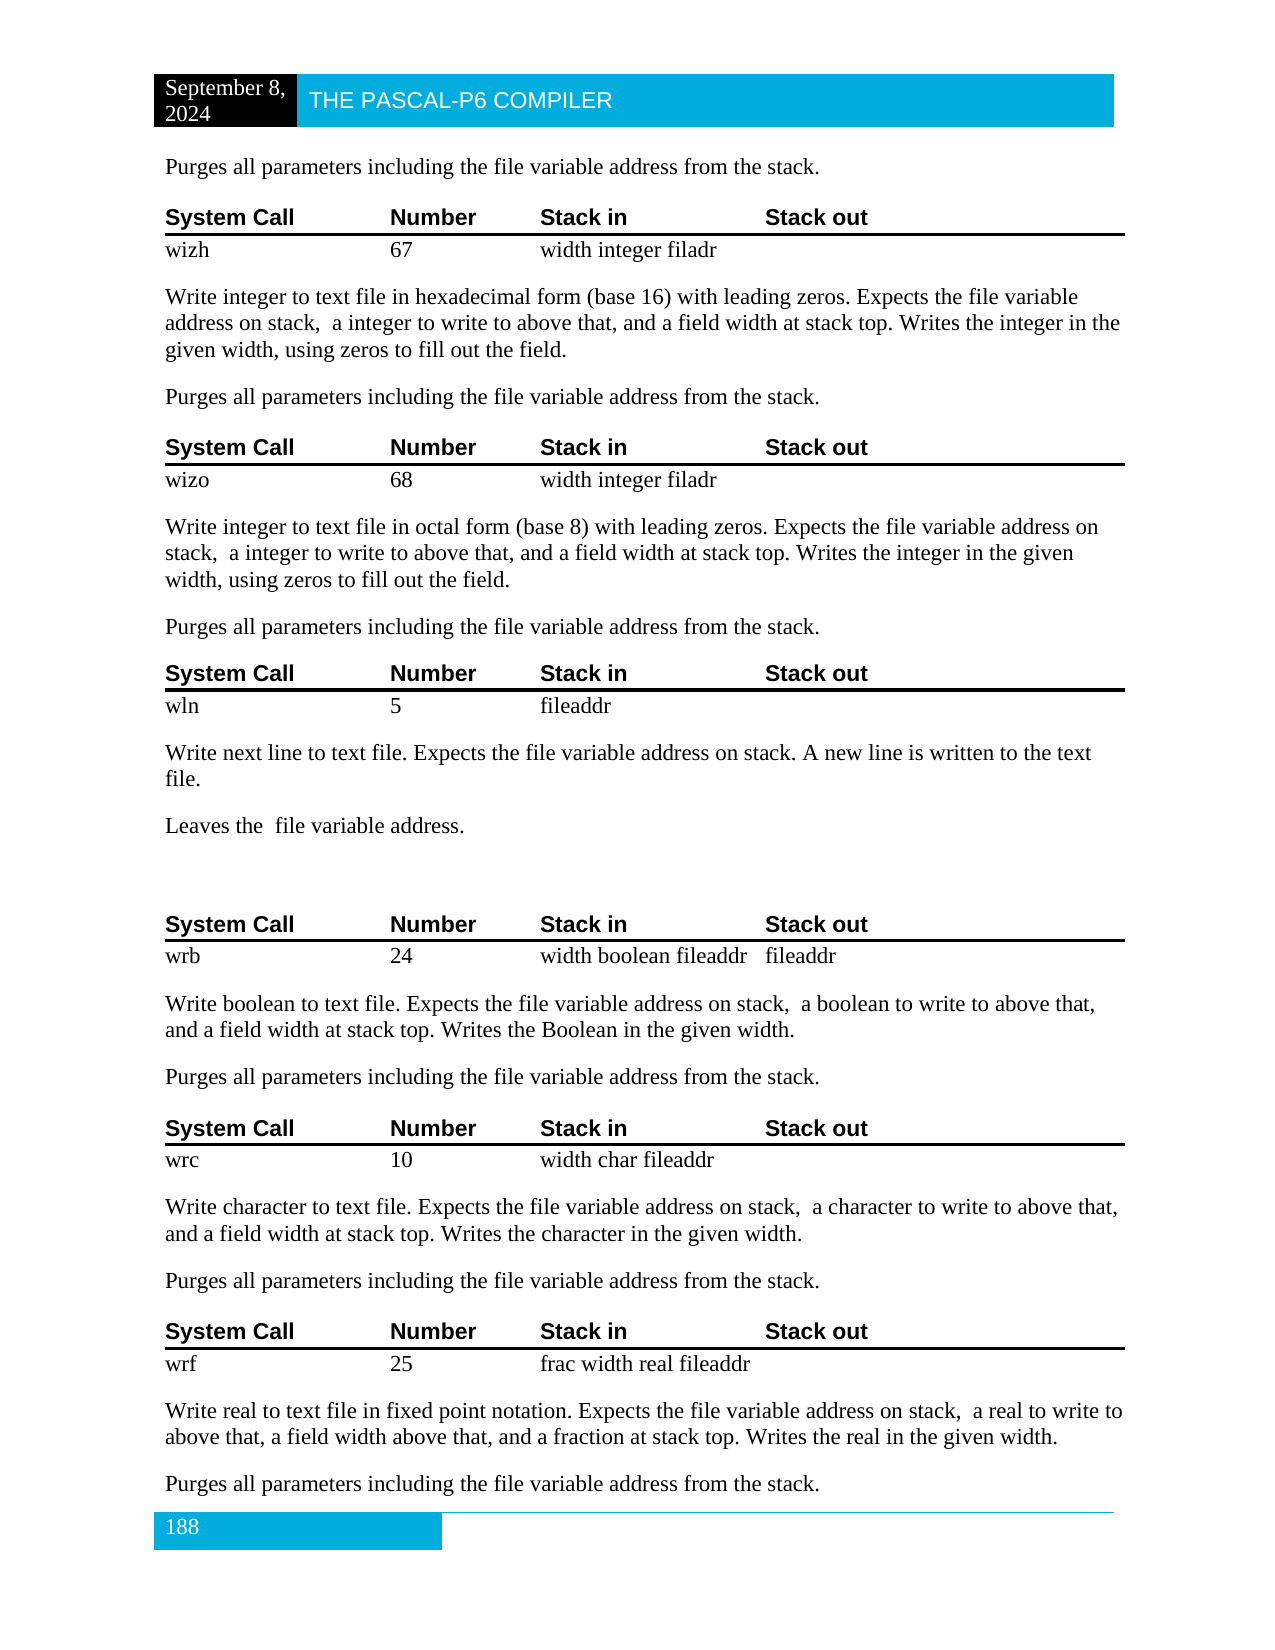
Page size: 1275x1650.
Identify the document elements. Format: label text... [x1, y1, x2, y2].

text System Call Number Stack in Stack out [165, 660, 1125, 688]
text Purges all parameters including the file variable address from the stack. [165, 613, 1125, 639]
text System Call Number Stack in Stack out [165, 1114, 1125, 1143]
text wln 5 fileaddr [165, 692, 1125, 718]
text Write boolean to text file. Expects the file variable address on stack, a boolean to write to above that, and a field width at stack top. Writes the Boolean in the given width. [165, 990, 1125, 1042]
text Write integer to text file in hexadecimal form (base 16) with leading zeros. Expects the file variable address on stack, a integer to write to above that, and a field width at stack top. Writes the integer in the given width, using zeros to fill out the field. [165, 283, 1125, 362]
text wizh 67 width integer filadr [165, 236, 1125, 262]
text Write next line to text file. Expects the file variable address on stack. A new line is written to the text file. [165, 739, 1125, 792]
text wrb 24 width boolean fileaddr fileaddr [165, 942, 1125, 969]
text Purges all parameters including the file variable address from the stack. [165, 153, 1125, 179]
text wrc 10 width char fileaddr [165, 1146, 1125, 1172]
text Purges all parameters including the file variable address from the stack. [165, 383, 1125, 409]
text Write real to text file in fixed point notation. Expects the file variable address on stack, a real to write to above that, a field width above that, and a fraction at stack top. Writes the real in the given width. [165, 1397, 1125, 1450]
text Purges all parameters including the file variable address from the stack. [165, 1063, 1125, 1089]
text wrf 25 frac width real fileaddr [165, 1350, 1125, 1376]
text System Call Number Stack in Stack out [165, 434, 1125, 463]
text System Call Number Stack in Stack out [165, 1318, 1125, 1347]
text Purges all parameters including the file variable address from the stack. [165, 1471, 1125, 1497]
text Write character to text file. Expects the file variable address on stack, a character to write to above that, and a field width at stack top. Writes the character in the given width. [165, 1193, 1125, 1246]
text System Call Number Stack in Stack out [165, 911, 1125, 939]
text System Call Number Stack in Stack out [165, 204, 1125, 233]
text Purges all parameters including the file variable address from the stack. [165, 1267, 1125, 1293]
text Write integer to text file in octal form (base 8) with leading zeros. Expects the file variable address on stack, a integer to write to above that, and a field width at stack top. Writes the integer in the given width, using zeros to fill out the field. [165, 513, 1125, 592]
text Leaves the file variable address. [165, 812, 1125, 839]
text wizo 68 width integer filadr [165, 466, 1125, 492]
